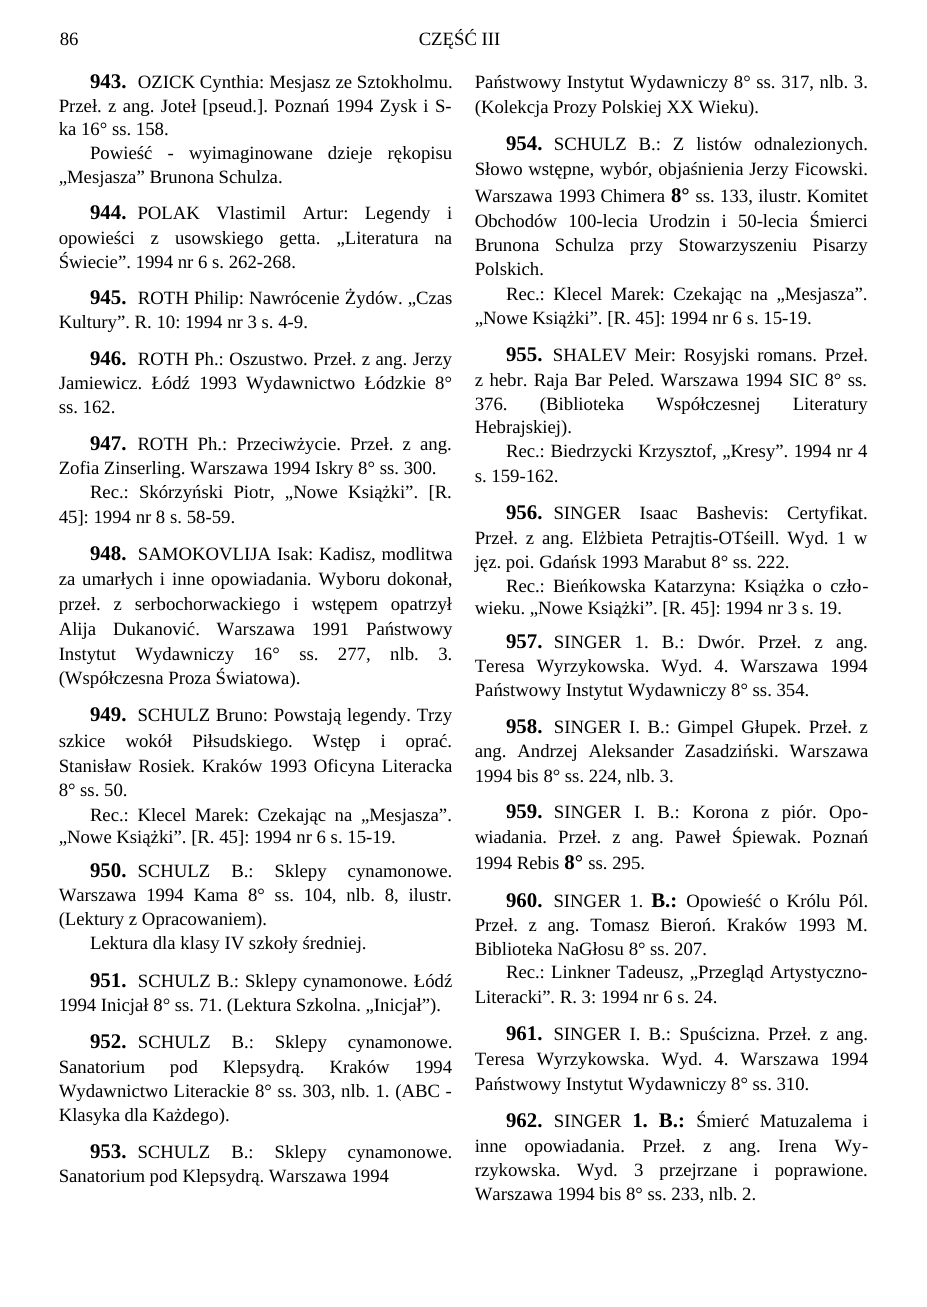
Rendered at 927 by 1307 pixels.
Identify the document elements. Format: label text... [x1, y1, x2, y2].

list ROTH Philip: Nawrócenie Żydów. „Czas Kultury”. R. 10: 1994 nr 3 s. 4-9. [58, 285, 452, 333]
list SINGER 1. B.: Śmierć Matuzalema i inne opowiadania. Przeł. z ang. Irena Wy­rzykowska. Wyd. 3 przejrzane i poprawione. Warszawa 1994 bis 8° ss. 233, nlb. 2. [474, 1108, 868, 1204]
list POLAK Vlastimil Artur: Legendy i opowieści z usowskiego getta. „Literatura na Świecie”. 1994 nr 6 s. 262-268. [58, 200, 452, 272]
list SINGER I. B.: Korona z piór. Opo­wiadania. Przeł. z ang. Paweł Śpiewak. Po­znań 1994 Rebis 8° ss. 295. [474, 799, 868, 874]
list ROTH Ph.: Oszustwo. Przeł. z ang. Jerzy Jamiewicz. Łódź 1993 Wydawnictwo Łódzkie 8° ss. 162. [58, 345, 452, 418]
list OZICK Cynthia: Mesjasz ze Sztok­holmu. Przeł. z ang. Joteł [pseud.]. Poznań 1994 Zysk i S-ka 16° ss. 158. [58, 69, 452, 140]
list SINGER 1. B.: Dwór. Przeł. z ang. Teresa Wyrzykowska. Wyd. 4. Warszawa 1994 Państwowy Instytut Wydawniczy 8° ss. 354. [474, 628, 868, 701]
list SCHULZ B.: Sklepy cynamonowe. Łódź 1994 Inicjał 8° ss. 71. (Lektura Szkolna. „Inicjał”). [58, 967, 452, 1016]
list SCHULZ B.: Sklepy cynamonowe. Warszawa 1994 Kama 8° ss. 104, nlb. 8, ilustr. (Lektury z Opracowaniem). [58, 858, 452, 930]
list SCHULZ Bruno: Powstają legendy. Trzy szkice wokół Piłsudskiego. Wstęp i oprać. Stanisław Rosiek. Kraków 1993 Ofi­cyna Literacka 8° ss. 50. [58, 702, 452, 801]
text Rec.: Skórzyński Piotr, „Nowe Książki”. [R. 45]: 1994 nr 8 s. 58-59. [58, 481, 452, 527]
text Powieść - wyimaginowane dzieje rękopisu „Mesjasza” Brunona Schulza. [58, 142, 452, 187]
list SINGER Isaac Bashevis: Certyfikat. Przeł. z ang. Elżbieta Petrajtis-OTśeill. Wyd. 1 w jęz. poi. Gdańsk 1993 Marabut 8° ss. 222. [474, 500, 868, 572]
text Lektura dla klasy IV szkoły średniej. [58, 932, 452, 954]
text Rec.: Bieńkowska Katarzyna: Książka o czło­wieku. „Nowe Książki”. [R. 45]: 1994 nr 3 s. 19. [474, 575, 868, 618]
text Państwowy Instytut Wydawniczy 8° ss. 317, nlb. 3. (Kolekcja Prozy Polskiej XX Wieku). [474, 71, 868, 118]
list SCHULZ B.: Sklepy cynamonowe. Sanatorium pod Klepsydrą. Warszawa 1994 [58, 1139, 452, 1186]
list ROTH Ph.: Przeciwżycie. Przeł. z ang. Zofia Zinserling. Warszawa 1994 Iskry 8° ss. 300. [58, 431, 452, 478]
text Rec.: Klecel Marek: Czekając na „Mesjasza”. „Nowe Książki”. [R. 45]: 1994 nr 6 s. 15-19. [474, 282, 868, 329]
text 86 [59, 28, 84, 49]
list SINGER 1. B.: Opowieść o Królu Pól. Przeł. z ang. Tomasz Bieroń. Kraków 1993 M. Biblioteka NaGłosu 8° ss. 207. [474, 888, 868, 959]
list SINGER I. B.: Gimpel Głupek. Przeł. z ang. Andrzej Aleksander Zasadziński. War­szawa 1994 bis 8° ss. 224, nlb. 3. [474, 714, 868, 786]
list SCHULZ B.: Z listów odnalezionych. Słowo wstępne, wybór, objaśnienia Jerzy Ficowski. Warszawa 1993 Chimera 8° ss. 133, ilustr. Komitet Obchodów 100-lecia Urodzin i 50-lecia Śmierci Brunona Schulza przy Stowarzyszeniu Pisarzy Polskich. [474, 131, 868, 280]
text Rec.: Klecel Marek: Czekając na „Mesjasza”. „Nowe Książki”. [R. 45]: 1994 nr 6 s. 15-19. [58, 804, 452, 847]
text CZĘŚĆ III [418, 27, 507, 49]
text Rec.: Biedrzycki Krzysztof, „Kresy”. 1994 nr 4 s. 159-162. [474, 440, 868, 487]
list SINGER I. B.: Spuścizna. Przeł. z ang. Teresa Wyrzykowska. Wyd. 4. War­szawa 1994 Państwowy Instytut Wydawniczy 8° ss. 310. [474, 1021, 868, 1095]
list SCHULZ B.: Sklepy cynamonowe. Sanatorium pod Klepsydrą. Kraków 1994 Wydawnictwo Literackie 8° ss. 303, nlb. 1. (ABC - Klasyka dla Każdego). [58, 1029, 452, 1126]
text Rec.: Linkner Tadeusz, „Przegląd Artystyczno- Literacki”. R. 3: 1994 nr 6 s. 24. [474, 961, 868, 1007]
list SAMOKOVLIJA Isak: Kadisz, mo­dlitwa za umarłych i inne opowiadania. Wy­boru dokonał, przeł. z serbochorwackiego i wstępem opatrzył Alija Dukanović. War­szawa 1991 Państwowy Instytut Wydawniczy 16° ss. 277, nlb. 3. (Współczesna Proza Światowa). [58, 541, 452, 689]
list SHALEV Meir: Rosyjski romans. Przeł. z hebr. Raja Bar Peled. Warszawa 1994 SIC 8° ss. 376. (Biblioteka Współczesnej Literatury Hebrajskiej). [474, 342, 868, 438]
